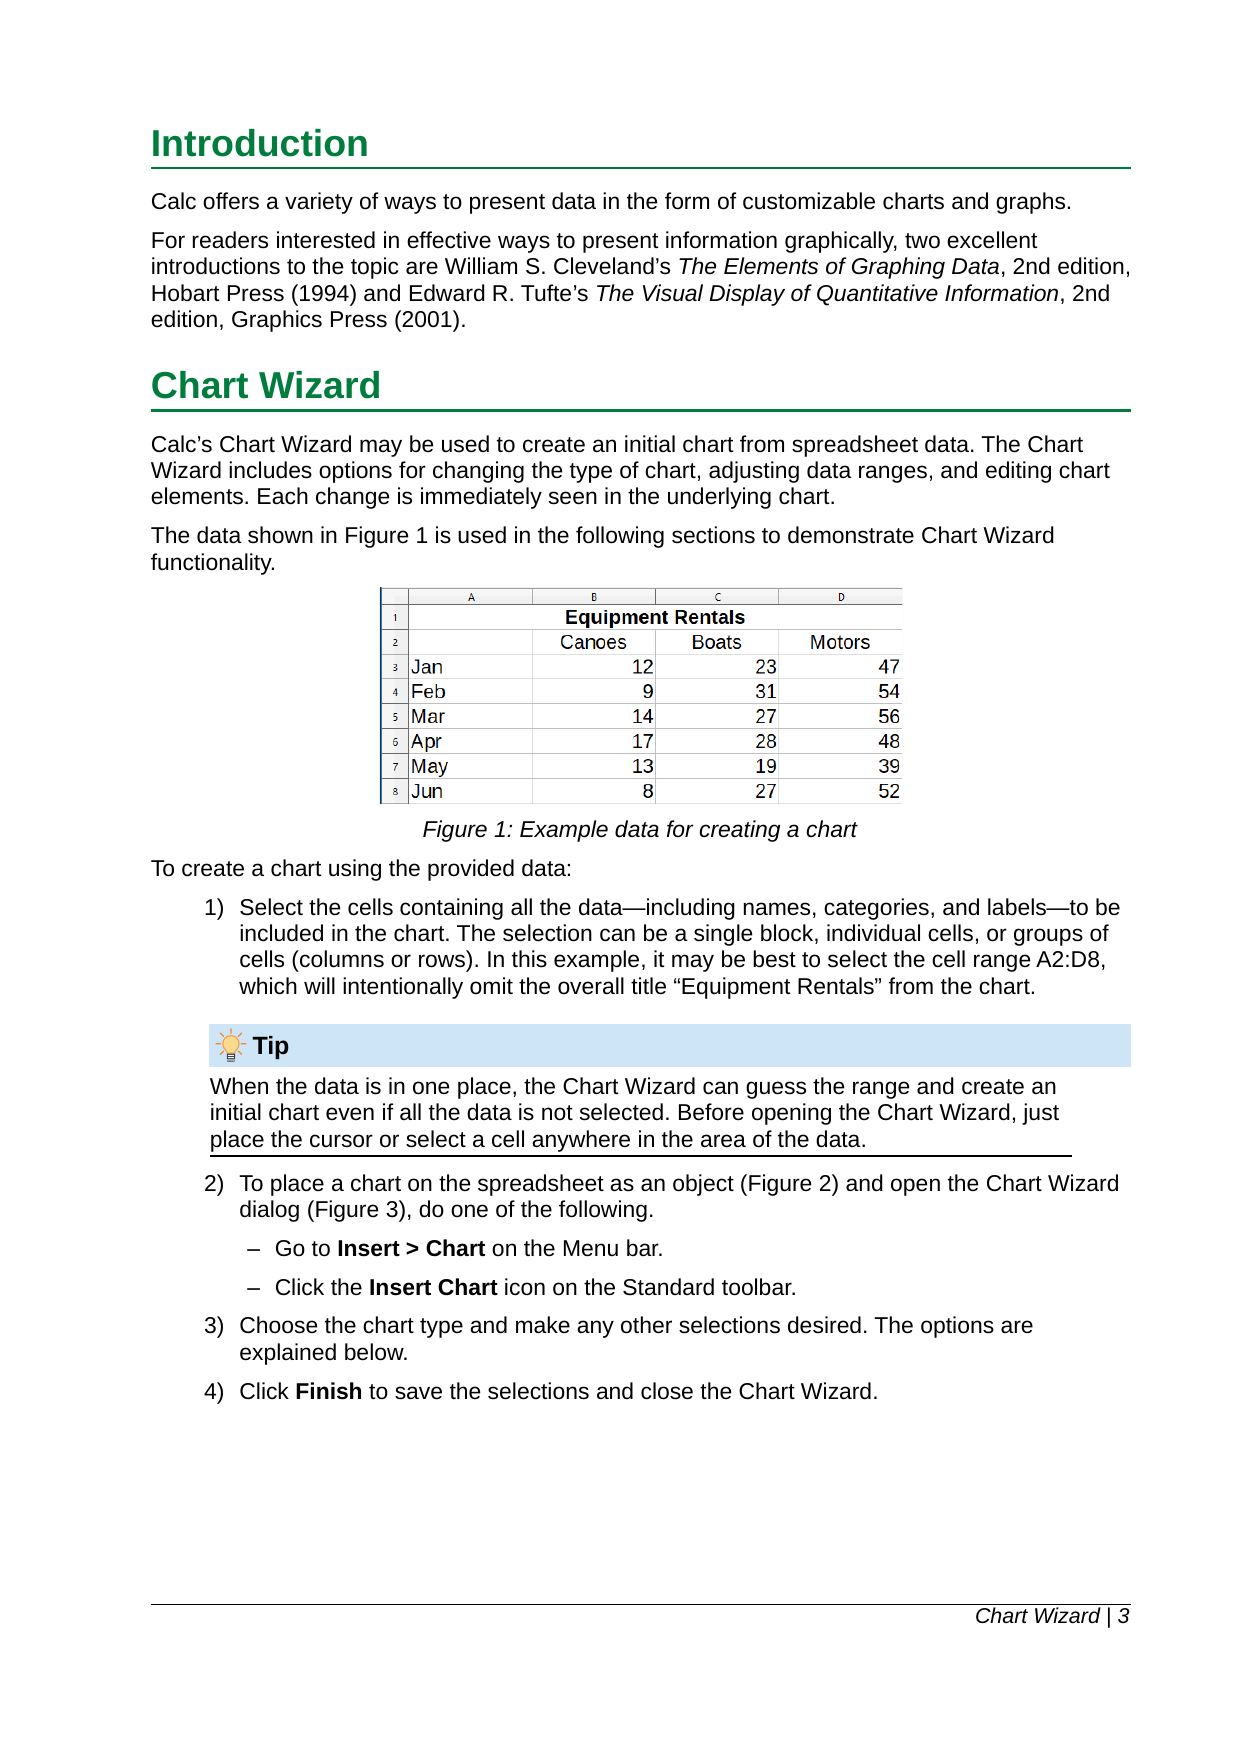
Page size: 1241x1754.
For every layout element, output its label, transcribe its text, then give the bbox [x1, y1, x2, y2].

subtitle Introduction [151, 121, 1131, 167]
text The data shown in Figure 1 is used in the following sections to demonstrate Chart Wizard functionality. [151, 522, 1131, 575]
list Click the Insert Chart icon on the Standard toolbar. [260, 1274, 1131, 1300]
text Calc offers a variety of ways to present data in the form of customizable charts and graphs. [151, 188, 1131, 214]
list Go to Insert > Chart on the Menu bar. [260, 1235, 1131, 1261]
picture [379, 587, 903, 804]
list To create a chart using the provided data: [151, 855, 1131, 881]
text For readers interested in effective ways to present information graphically, two excellent introductions to the topic are William S. Cleveland’s The Elements of Graphing Data, 2nd edition, Hobart Press (1994) and Edward R. Tufte’s The Visual Display of Quantitative Information, 2nd edition, Graphics Press (2001). [151, 227, 1131, 332]
subtitle Tip [209, 1024, 1131, 1067]
text Figure 1: Example data for creating a chart [379, 816, 902, 842]
text When the data is in one place, the Chart Wizard can guess the range and create an initial chart even if all the data is not selected. Before opening the Chart Wizard, just place the cursor or select a cell anywhere in the area of the data. [209, 1073, 1072, 1157]
subtitle Chart Wizard [151, 363, 1131, 409]
list To place a chart on the spreadsheet as an object (Figure 2) and open the Chart Wizard dialog (Figure 3), do one of the following. [224, 1169, 1131, 1222]
text Calc’s Chart Wizard may be used to create an initial chart from spreadsheet data. The Chart Wizard includes options for changing the type of chart, adjusting data ranges, and editing chart elements. Each change is immediately seen in the underlying chart. [151, 431, 1131, 509]
list Choose the chart type and make any other selections desired. The options are explained below. [224, 1312, 1131, 1365]
list Click Finish to save the selections and close the Chart Wizard. [224, 1378, 1131, 1404]
list Select the cells containing all the data—including names, categories, and labels—to be included in the chart. The selection can be a single block, individual cells, or groups of cells (columns or rows). In this example, it may be best to select the cell range A2:D8, which will intentionally omit the overall title “Equipment Rentals” from the chart. [224, 894, 1131, 999]
